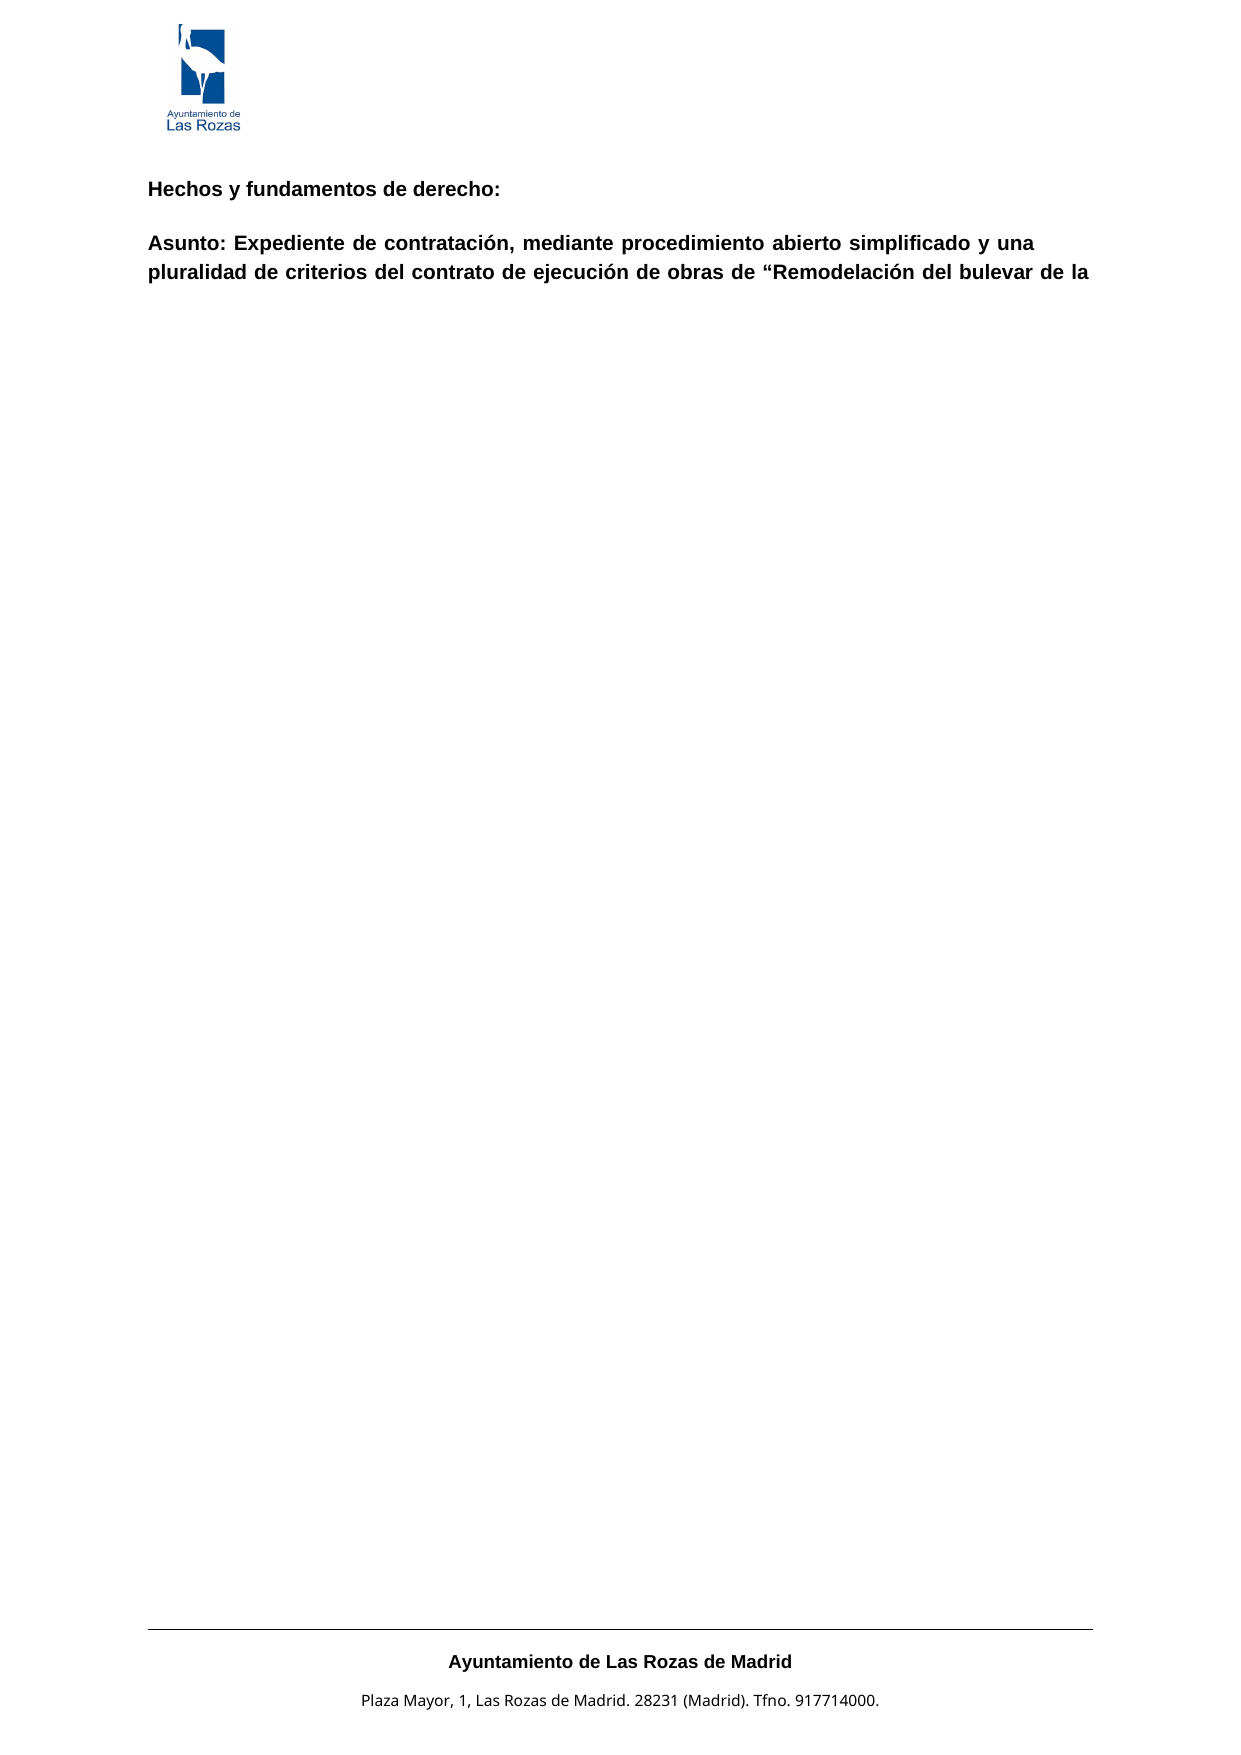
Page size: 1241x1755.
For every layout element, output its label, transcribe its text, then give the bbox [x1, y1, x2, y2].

subtitle Hechos y fundamentos de derecho: [148, 177, 1105, 201]
text Asunto: Expediente de contratación, mediante procedimiento abierto simplificado y una pluralidad de criterios del contrato de ejecución de obras de “Remodelación del bulevar de la [148, 231, 1105, 283]
